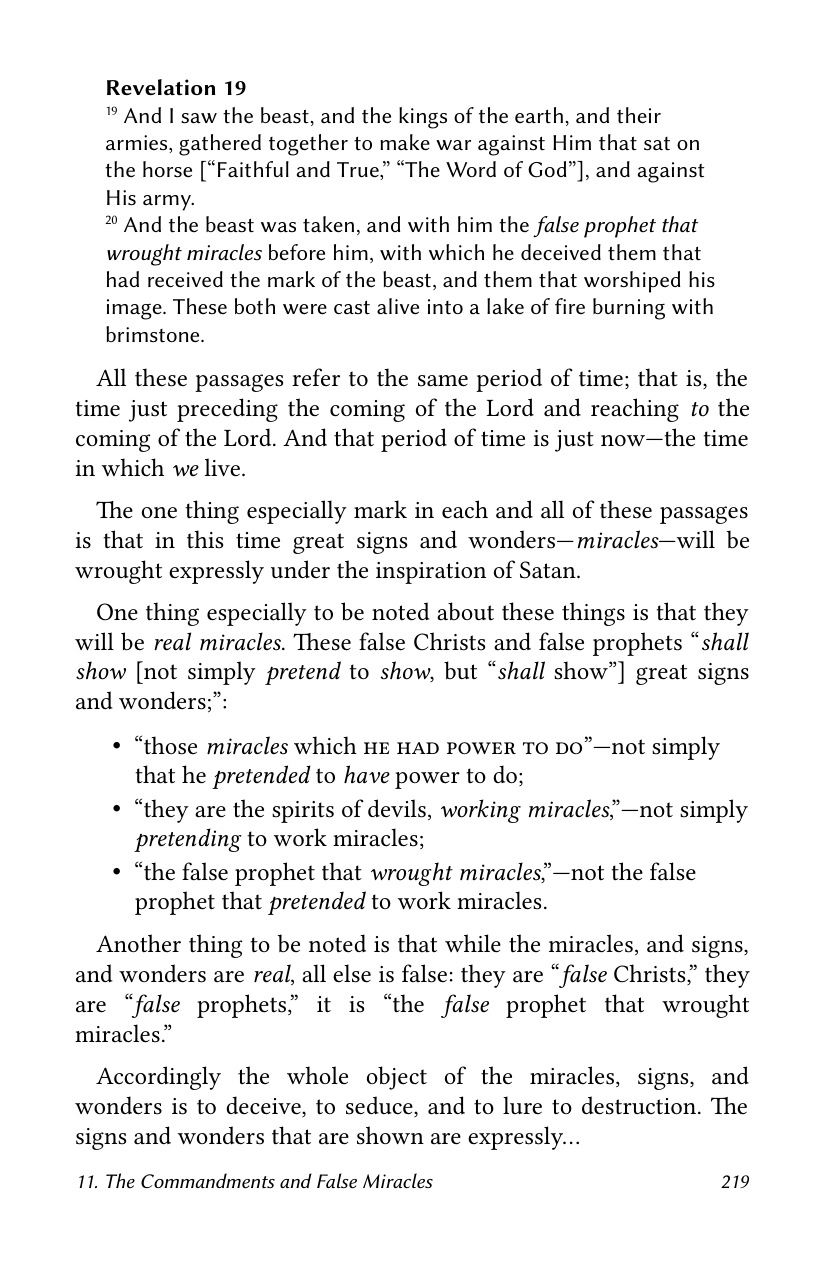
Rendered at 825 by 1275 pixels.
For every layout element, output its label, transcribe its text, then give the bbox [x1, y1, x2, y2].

text Another thing to be noted is that while the miracles, and signs, and wonders are real, all else is false: they are “false Christs,” they are “false prophets,” it is “the false prophet that wrought miracles.” [75, 931, 750, 1049]
list “the false prophet that wrought miracles,”—not the false prophet that pretended to work miracles. [112, 858, 750, 916]
text The one thing especially mark in each and all of these passages is that in this time great signs and wonders—miracles—will be wrought expressly under the inspiration of Satan. [75, 496, 750, 584]
list “they are the spirits of devils, working miracles,”—not simply pretending to work miracles; [112, 795, 750, 852]
text All these passages refer to the same period of time; that is, the time just preceding the coming of the Lord and reaching to the coming of the Lord. And that period of time is just now—the time in which we live. [75, 364, 750, 482]
list “those miracles which HE HAD POWER TO DO”—not simply that he pretended to have power to do; [112, 732, 750, 789]
text One thing especially to be noted about these things is that they will be real miracles. These false Christs and false prophets “shall show [not simply pretend to show, but “shall show”] great signs and wonders;”: [75, 598, 750, 716]
text 20 And the beast was taken, and with him the false prophet that wrought miracles before him, with which he deceived them that had received the mark of the beast, and them that worshiped his image. These both were cast alive into a lake of fire burning with brimstone. [105, 212, 720, 348]
text 19 And I saw the beast, and the kings of the earth, and their armies, gathered together to make war against Him that sat on the horse [“Faithful and True,” “The Word of God”], and against His army. [105, 103, 720, 211]
text Accordingly the whole object of the miracles, signs, and wonders is to deceive, to seduce, and to lure to destruction. The signs and wonders that are shown are expressly… [75, 1062, 750, 1151]
text Revelation 19 [105, 75, 750, 101]
